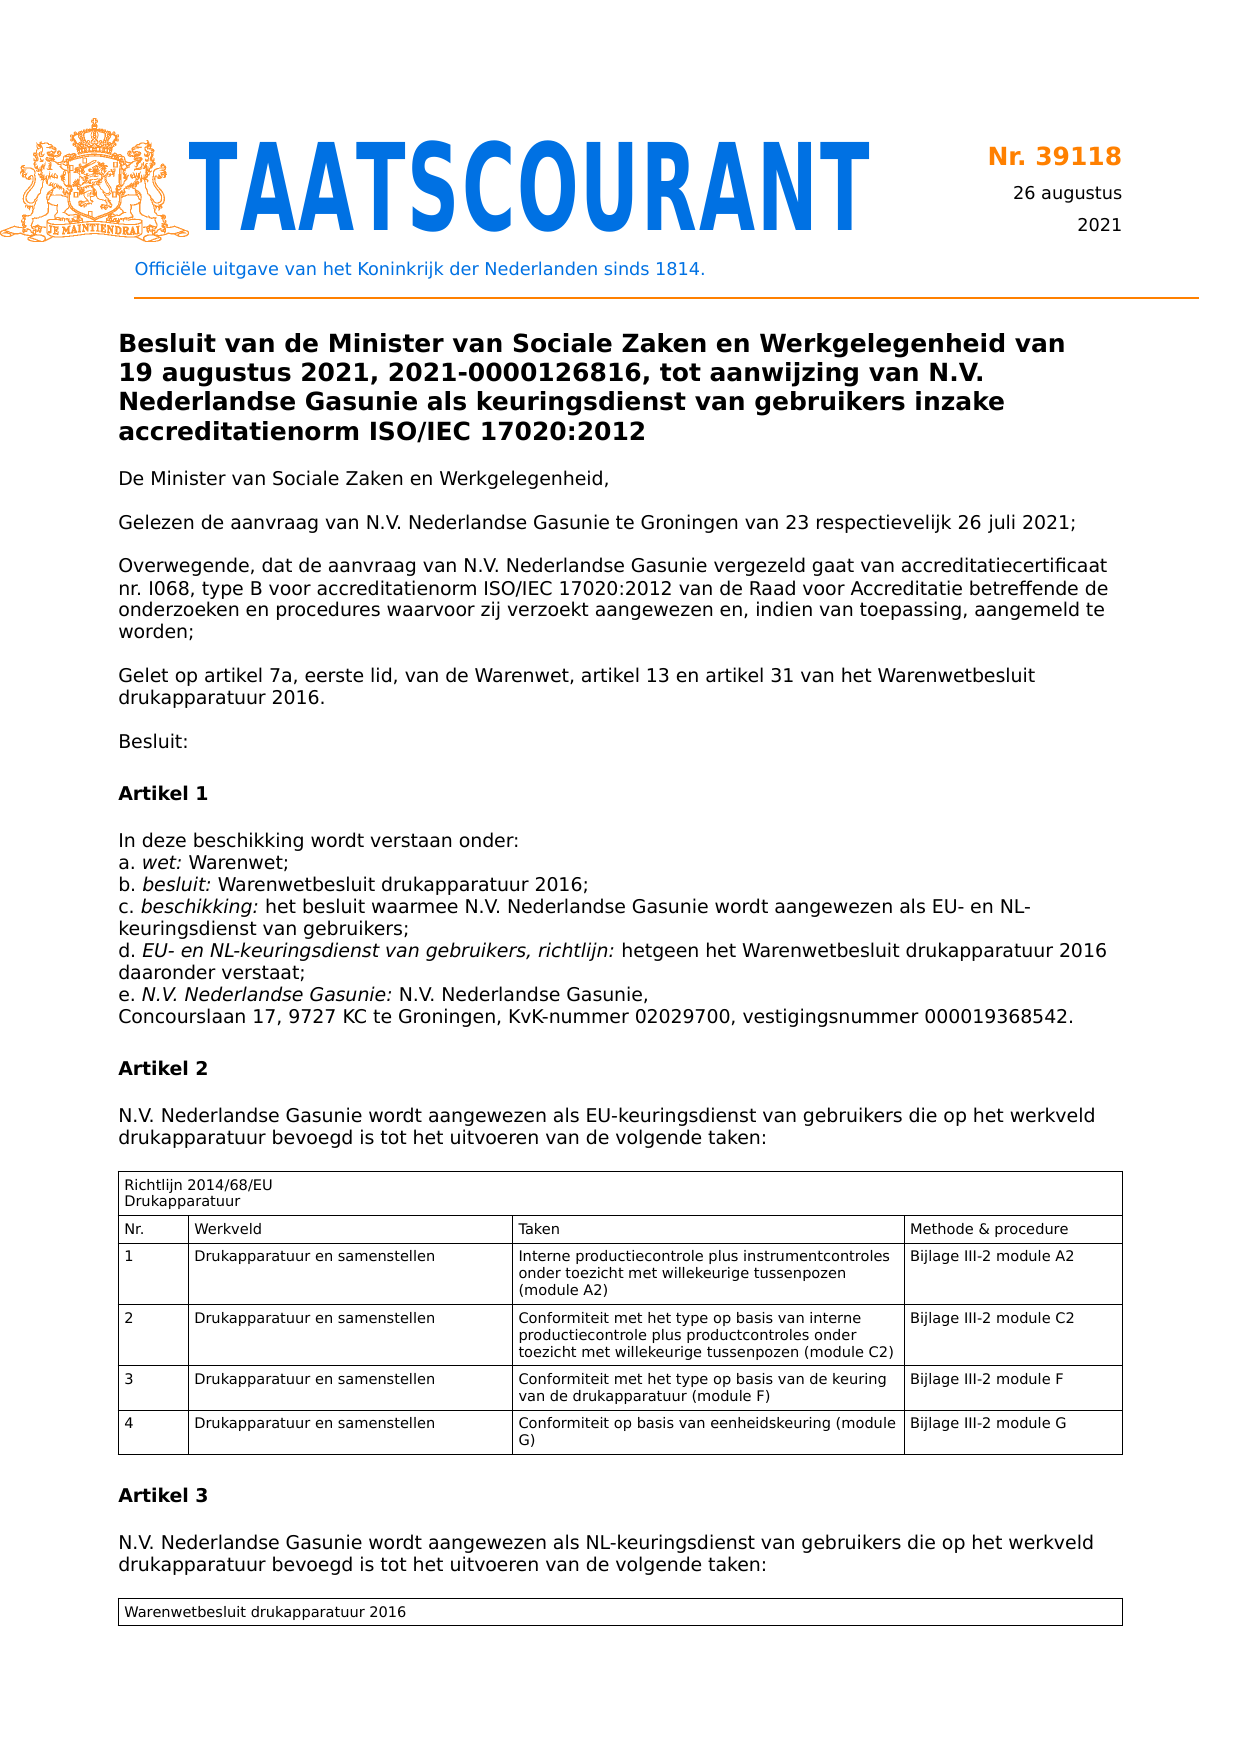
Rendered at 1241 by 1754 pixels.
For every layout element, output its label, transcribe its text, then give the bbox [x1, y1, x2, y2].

table_cell 2 [119, 1305, 188, 1365]
text Besluit: [118, 731, 1122, 753]
table_cell Bijlage III-2 module G [905, 1411, 1122, 1454]
table_header Nr. 39118 [939, 118, 1199, 177]
text e. N.V. Nederlandse Gasunie: N.V. Nederlandse Gasunie, [118, 984, 1122, 1006]
table_header STAATSCOURANT [134, 118, 939, 259]
table_cell 3 [119, 1366, 188, 1409]
table_header Warenwetbesluit drukapparatuur 2016 [119, 1599, 1122, 1625]
text In deze beschikking wordt verstaan onder: [118, 830, 1122, 852]
subtitle Artikel 2 [118, 1058, 1122, 1080]
table_cell Bijlage III-2 module C2 [905, 1305, 1122, 1365]
text N.V. Nederlandse Gasunie wordt aangewezen als EU-keuringsdienst van gebruikers die op het werkveld drukapparatuur bevoegd is tot het uitvoeren van de volgende taken: [118, 1105, 1122, 1149]
table_cell Drukapparatuur en samenstellen [189, 1305, 512, 1365]
text N.V. Nederlandse Gasunie wordt aangewezen als NL-keuringsdienst van gebruikers die op het werkveld drukapparatuur bevoegd is tot het uitvoeren van de volgende taken: [118, 1532, 1122, 1576]
text Gelezen de aanvraag van N.V. Nederlandse Gasunie te Groningen van 23 respectievelijk 26 juli 2021; [118, 512, 1122, 533]
table_cell 2021 [939, 209, 1199, 259]
picture [0, 118, 189, 242]
table_cell 4 [119, 1411, 188, 1454]
text b. besluit: Warenwetbesluit drukapparatuur 2016; [118, 874, 1122, 896]
table_header Richtlijn 2014/68/EU Drukapparatuur [119, 1172, 1122, 1215]
table_cell Bijlage III-2 module A2 [905, 1244, 1122, 1304]
table_cell 26 augustus [939, 177, 1199, 209]
subtitle Artikel 3 [118, 1485, 1122, 1507]
text De Minister van Sociale Zaken en Werkgelegenheid, [118, 468, 1122, 490]
text Concourslaan 17, 9727 KC te Groningen, KvK-nummer 02029700, vestigingsnummer 000019368542. [118, 1006, 1122, 1028]
table_cell 1 [119, 1244, 188, 1304]
text Gelet op artikel 7a, eerste lid, van de Warenwet, artikel 13 en artikel 31 van het Warenwetbesluit drukapparatuur 2016. [118, 665, 1122, 709]
text c. beschikking: het besluit waarmee N.V. Nederlandse Gasunie wordt aangewezen als EU- en NL-keuringsdienst van gebruikers; [118, 896, 1122, 940]
table_cell Taken [513, 1216, 904, 1242]
table_cell Methode & procedure [905, 1216, 1122, 1242]
table_cell Conformiteit met het type op basis van de keuring van de drukapparatuur (module F) [513, 1366, 904, 1409]
table_cell Drukapparatuur en samenstellen [189, 1366, 512, 1409]
subtitle Artikel 1 [118, 783, 1122, 805]
subtitle Besluit van de Minister van Sociale Zaken en Werkgelegenheid van 19 augustus 2021, 2021-0000126816, tot aanwijzing van N.V. Nederlandse Gasunie als keuringsdienst van gebruikers inzake accreditatienorm ISO/IEC 17020:2012 [118, 329, 1122, 446]
table_cell Conformiteit op basis van eenheidskeuring (module G) [513, 1411, 904, 1454]
text a. wet: Warenwet; [118, 852, 1122, 874]
text d. EU- en NL-keuringsdienst van gebruikers, richtlijn: hetgeen het Warenwetbesluit drukapparatuur 2016 daaronder verstaat; [118, 940, 1122, 984]
table_cell Drukapparatuur en samenstellen [189, 1411, 512, 1454]
table_cell Bijlage III-2 module F [905, 1366, 1122, 1409]
table_cell Conformiteit met het type op basis van interne productiecontrole plus productcontroles onder toezicht met willekeurige tussenpozen (module C2) [513, 1305, 904, 1365]
text Overwegende, dat de aanvraag van N.V. Nederlandse Gasunie vergezeld gaat van accreditatiecertificaat nr. I068, type B voor accreditatienorm ISO/IEC 17020:2012 van de Raad voor Accreditatie betreffende de onderzoeken en procedures waarvoor zij verzoekt aangewezen en, indien van toepassing, aangemeld te worden; [118, 555, 1122, 643]
table_cell Drukapparatuur en samenstellen [189, 1244, 512, 1304]
table_cell Werkveld [189, 1216, 512, 1242]
table_cell Officiële uitgave van het Koninkrijk der Nederlanden sinds 1814. [134, 259, 1199, 297]
table_cell Nr. [119, 1216, 188, 1242]
table_cell Interne productiecontrole plus instrumentcontroles onder toezicht met willekeurige tussenpozen (module A2) [513, 1244, 904, 1304]
table_header [0, 242, 134, 297]
